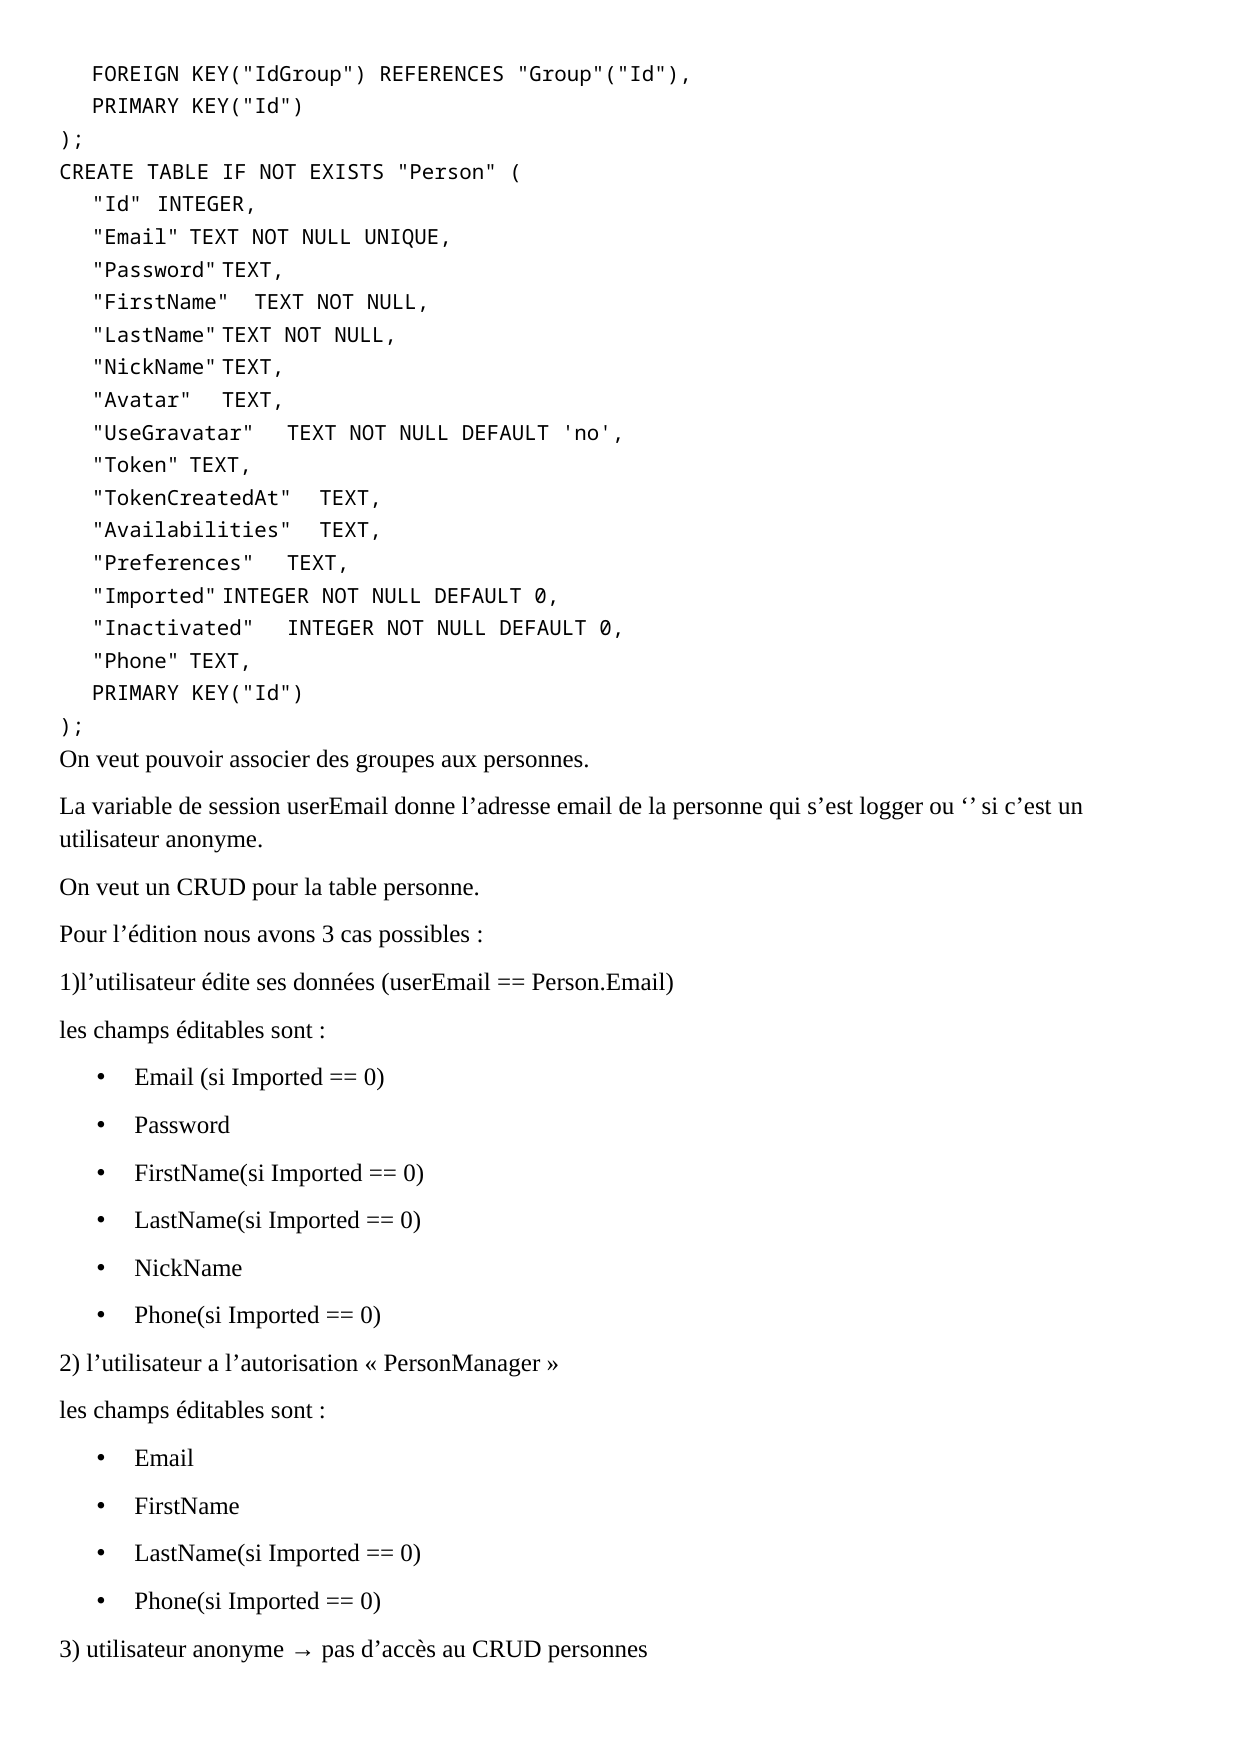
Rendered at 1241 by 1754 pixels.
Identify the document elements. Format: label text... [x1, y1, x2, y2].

text FOREIGN KEY("IdGroup") REFERENCES "Group"("Id"), [59, 59, 1181, 87]
list Phone(si Imported == 0) [97, 1586, 1181, 1615]
text PRIMARY KEY("Id") [59, 678, 1181, 707]
text les champs éditables sont : [59, 1396, 1181, 1424]
list FirstName [97, 1491, 1181, 1519]
text "Token" TEXT, [59, 450, 1181, 479]
text Pour l’édition nous avons 3 cas possibles : [59, 919, 1181, 948]
text On veut pouvoir associer des groupes aux personnes. [59, 744, 1181, 772]
list NickName [97, 1253, 1181, 1282]
text "Availabilities" TEXT, [59, 516, 1181, 544]
text les champs éditables sont : [59, 1015, 1181, 1043]
list LastName(si Imported == 0) [97, 1205, 1181, 1234]
text "Password" TEXT, [59, 255, 1181, 283]
text On veut un CRUD pour la table personne. [59, 872, 1181, 901]
text "Phone" TEXT, [59, 646, 1181, 674]
text "Imported" INTEGER NOT NULL DEFAULT 0, [59, 581, 1181, 609]
text 2) l’utilisateur a l’autorisation « PersonManager » [59, 1348, 1181, 1377]
text "Avatar" TEXT, [59, 385, 1181, 413]
list FirstName(si Imported == 0) [97, 1158, 1181, 1186]
text "TokenCreatedAt" TEXT, [59, 483, 1181, 511]
list LastName(si Imported == 0) [97, 1538, 1181, 1567]
text 3) utilisateur anonyme → pas d’accès au CRUD personnes [59, 1634, 1181, 1662]
list Password [97, 1110, 1181, 1139]
text "NickName" TEXT, [59, 352, 1181, 381]
text "Preferences" TEXT, [59, 548, 1181, 577]
text 1)l’utilisateur édite ses données (userEmail == Person.Email) [59, 967, 1181, 996]
text CREATE TABLE IF NOT EXISTS "Person" ( [59, 157, 1181, 185]
text "Id" INTEGER, [59, 189, 1181, 218]
text "Inactivated" INTEGER NOT NULL DEFAULT 0, [59, 613, 1181, 642]
text "LastName" TEXT NOT NULL, [59, 320, 1181, 348]
list Email (si Imported == 0) [97, 1062, 1181, 1091]
text ); [59, 124, 1181, 153]
text La variable de session userEmail donne l’adresse email de la personne qui s’est logger ou ‘’ si c’est un utilisateur anonyme. [59, 791, 1181, 853]
text "UseGravatar" TEXT NOT NULL DEFAULT 'no', [59, 418, 1181, 446]
text PRIMARY KEY("Id") [59, 92, 1181, 120]
text "Email" TEXT NOT NULL UNIQUE, [59, 222, 1181, 251]
text "FirstName" TEXT NOT NULL, [59, 287, 1181, 316]
list Email [97, 1443, 1181, 1472]
list Phone(si Imported == 0) [97, 1300, 1181, 1329]
text ); [59, 711, 1181, 739]
